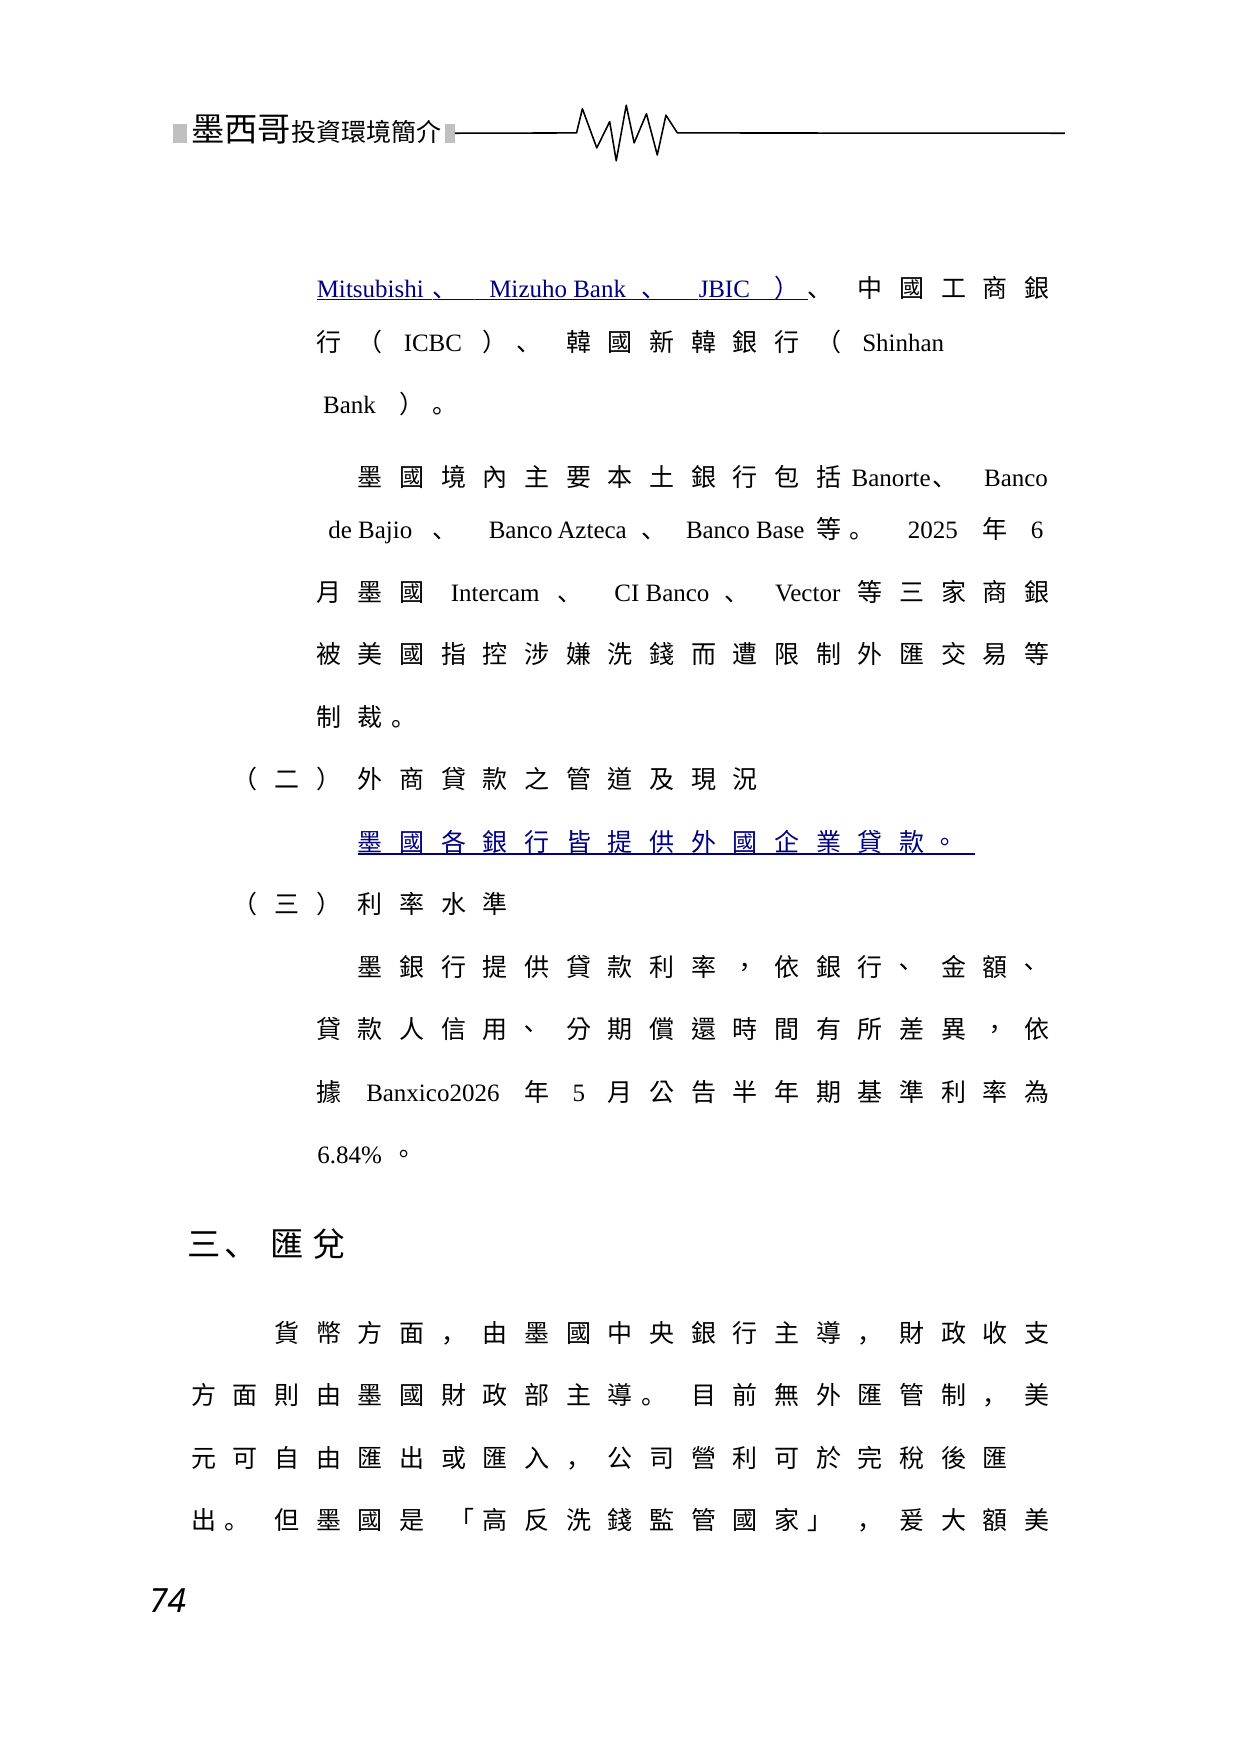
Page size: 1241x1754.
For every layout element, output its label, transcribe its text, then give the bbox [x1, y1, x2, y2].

text （二）外商貸款之管道及現況 [207, 736, 1058, 799]
text 墨銀行提供貸款利率，依銀行、金額、貸款人信用、分期償還時間有所差異，依據Banxico2026年5月公告半年期基準利率為6.84%。 [281, 924, 1058, 1174]
text 墨國境內主要本土銀行包括Banorte、Banco de Bajio、Banco Azteca、Banco Base等。2025年6月墨國Intercam、CI Banco、Vector等三家商銀被美國指控涉嫌洗錢而遭限制外匯交易等制裁。 [281, 424, 1058, 736]
text 三、匯兌 [183, 1201, 1058, 1263]
text 貨幣方面，由墨國中央銀行主導，財政收支方面則由墨國財政部主導。目前無外匯管制，美元可自由匯出或匯入，公司營利可於完稅後匯出。但墨國是「高反洗錢監管國家」，爰大額美 [183, 1290, 1058, 1540]
text （三）利率水準 [207, 861, 1058, 924]
text Mitsubishi、Mizuho Bank、JBIC）、中國工商銀行（ICBC）、韓國新韓銀行（Shinhan Bank）。 [281, 236, 1058, 424]
text 墨國各銀行皆提供外國企業貸款。 [281, 799, 1058, 861]
